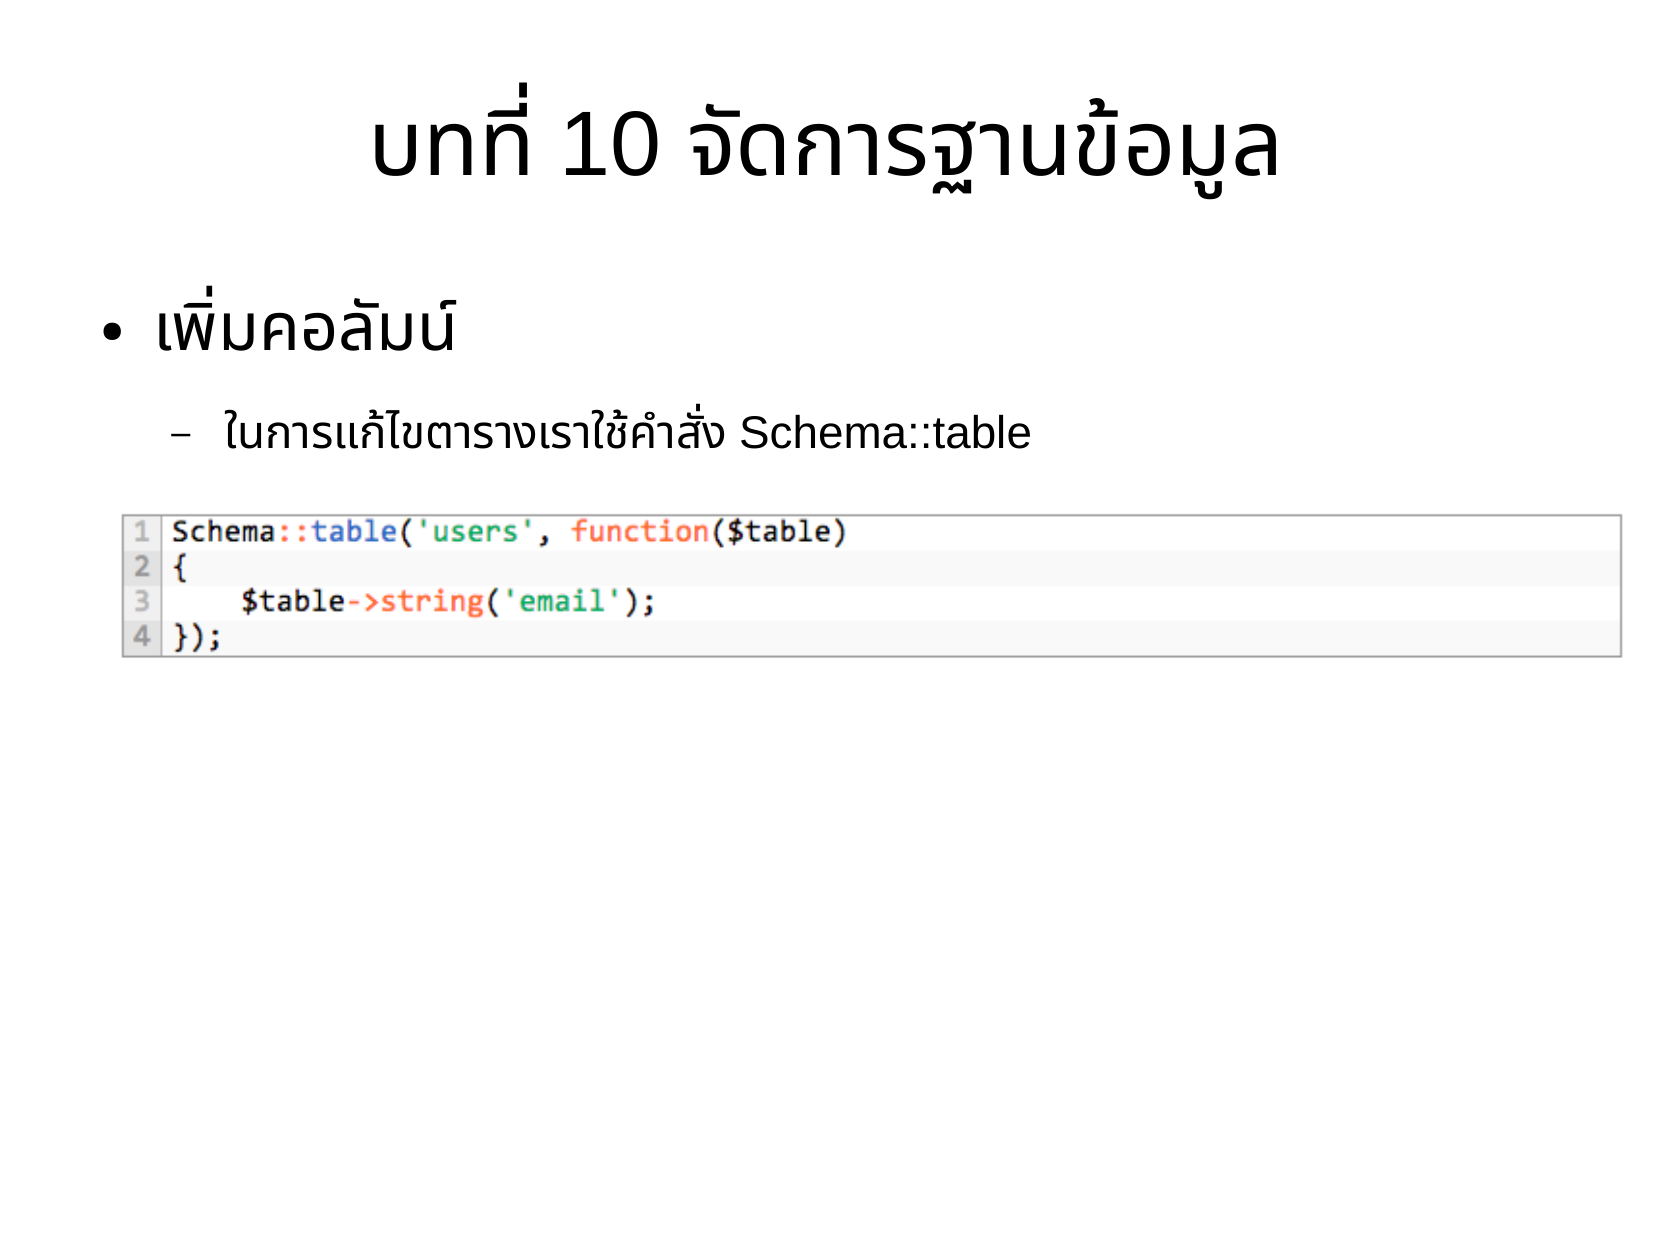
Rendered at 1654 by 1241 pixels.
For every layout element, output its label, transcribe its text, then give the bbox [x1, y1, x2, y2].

picture [105, 507, 1636, 661]
title บทที่ 10 จัดการฐานข้อมูล [82, 49, 1571, 257]
list เพิ่มคอลัมน์ ในการแก้ไขตารางเราใช้คำสั่ง Schema::table [82, 290, 1571, 1010]
